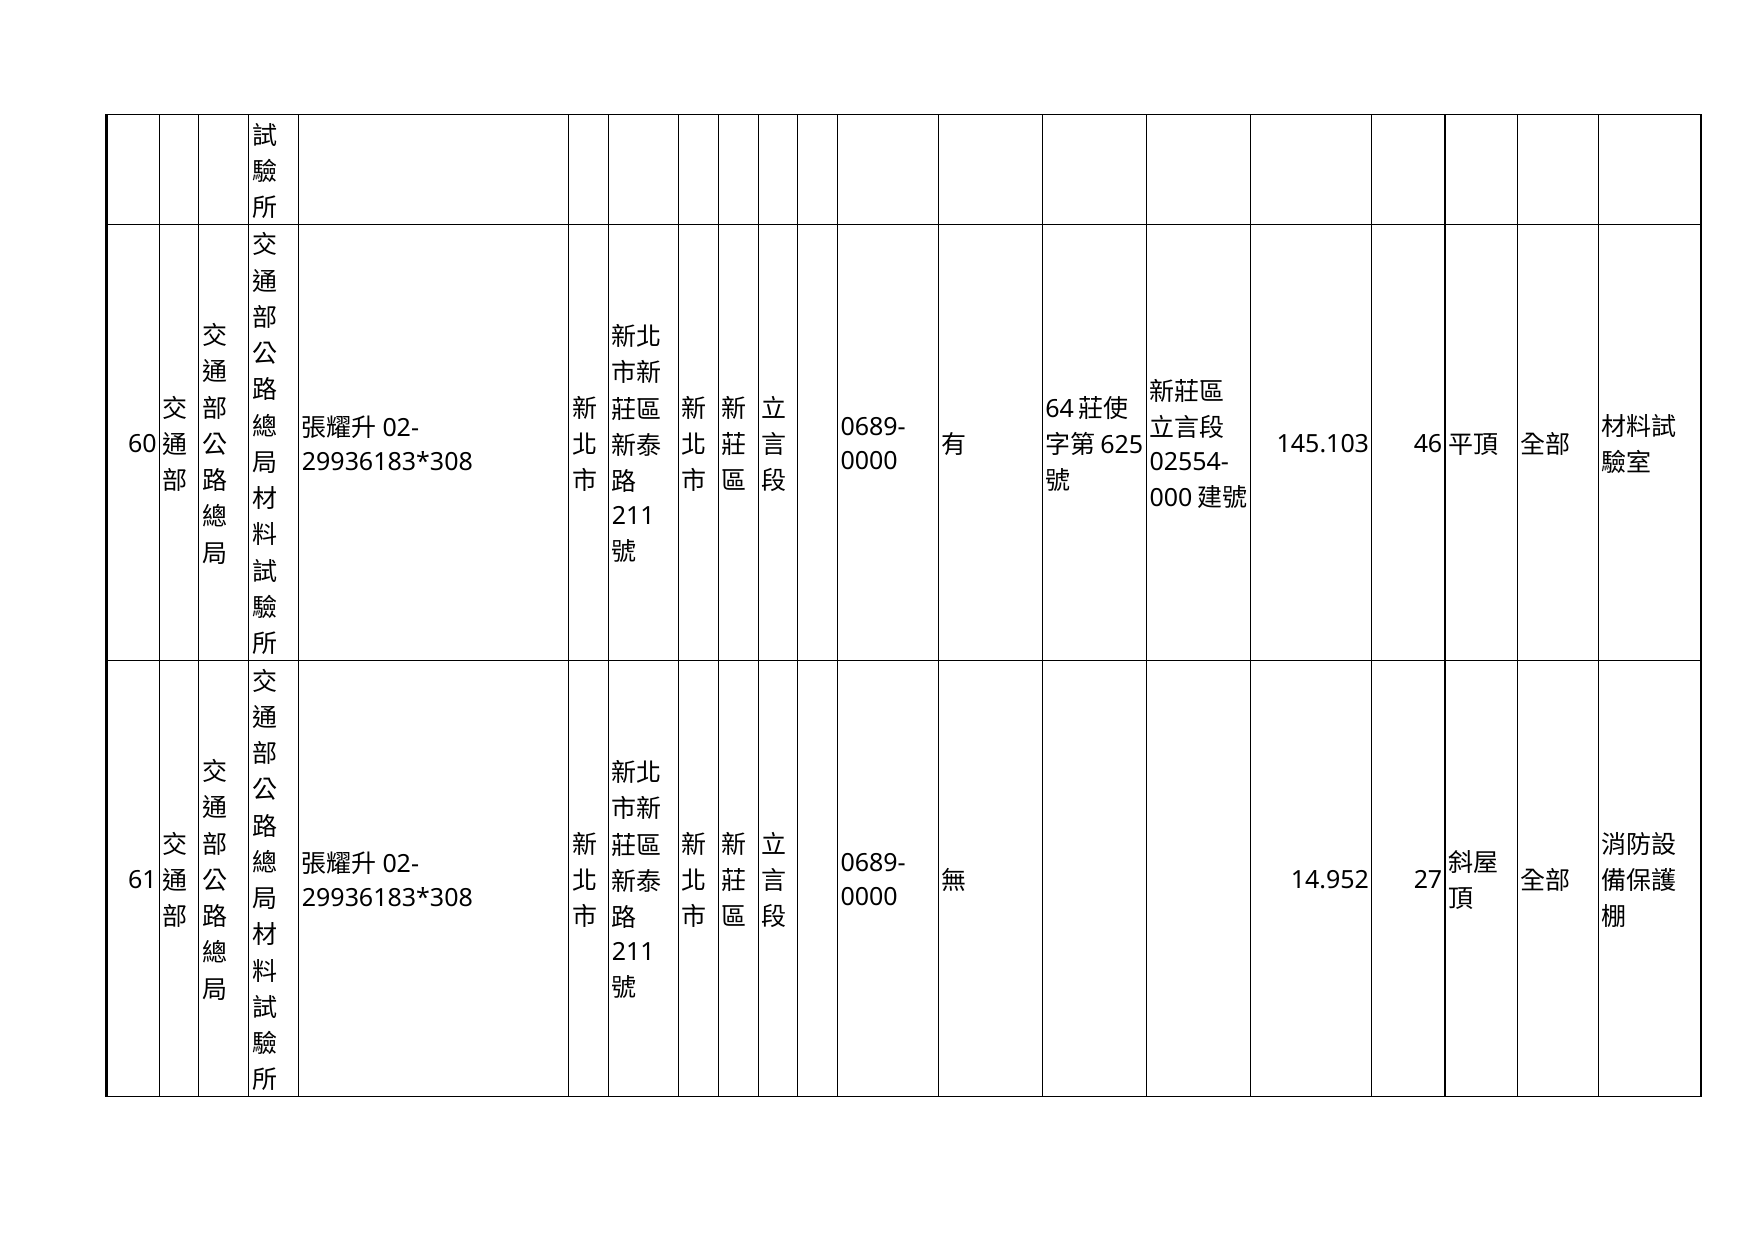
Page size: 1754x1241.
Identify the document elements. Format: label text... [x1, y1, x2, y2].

table_cell 27 [1372, 661, 1444, 1096]
table_cell 全部 [1518, 661, 1598, 1096]
table_cell 新北市新莊區新泰路211號 [609, 225, 678, 660]
table_cell [569, 115, 608, 224]
table_cell 交通部 [160, 225, 198, 660]
table_cell 61 [108, 661, 159, 1096]
table_cell 新莊區 [719, 225, 758, 660]
table_cell [299, 115, 568, 224]
table_cell [939, 115, 1042, 224]
table_cell [719, 115, 758, 224]
table_cell [160, 115, 198, 224]
table_cell 交通部公路總局 [199, 225, 248, 660]
table_cell [1518, 115, 1598, 224]
table_cell 14.952 [1251, 661, 1371, 1096]
table_cell 64莊使字第625號 [1043, 225, 1146, 660]
table_cell [1251, 115, 1371, 224]
table_cell [199, 115, 248, 224]
table_cell 全部 [1518, 225, 1598, 660]
table_cell 張耀升 02-29936183*308 [299, 225, 568, 660]
table_cell [838, 115, 938, 224]
table_cell [1147, 115, 1250, 224]
table_cell 新北市 [569, 225, 608, 660]
table_cell 交通部公路總局材料試驗所 [249, 225, 298, 660]
table_cell [1372, 115, 1444, 224]
table_cell [798, 661, 837, 1096]
table_cell 斜屋頂 [1446, 661, 1517, 1096]
table_cell [798, 115, 837, 224]
table_cell [798, 225, 837, 660]
table_cell [1043, 661, 1146, 1096]
table_cell 60 [108, 225, 159, 660]
table_cell 145.103 [1251, 225, 1371, 660]
table_cell [1147, 661, 1250, 1096]
table_cell 試驗所 [249, 115, 298, 224]
table_cell 交通部公路總局材料試驗所 [249, 661, 298, 1096]
table_cell [1446, 115, 1517, 224]
table_cell 交通部公路總局 [199, 661, 248, 1096]
table_cell 立言段 [759, 661, 797, 1096]
table_cell [1599, 115, 1700, 224]
table_cell 無 [939, 661, 1042, 1096]
table_cell 有 [939, 225, 1042, 660]
table_cell 新北市 [679, 225, 718, 660]
table_cell [679, 115, 718, 224]
table_cell 新莊區 [719, 661, 758, 1096]
table_cell 0689-0000 [838, 225, 938, 660]
table_cell 新北市 [679, 661, 718, 1096]
table_cell 張耀升 02-29936183*308 [299, 661, 568, 1096]
table_cell 材料試驗室 [1599, 225, 1700, 660]
table_cell [609, 115, 678, 224]
table_cell 立言段 [759, 225, 797, 660]
table_cell [1043, 115, 1146, 224]
table_cell [759, 115, 797, 224]
table_cell [108, 115, 159, 224]
table_cell 平頂 [1446, 225, 1517, 660]
table_cell 0689-0000 [838, 661, 938, 1096]
table_cell 46 [1372, 225, 1444, 660]
table_cell 新北市新莊區新泰路211號 [609, 661, 678, 1096]
table_cell 新北市 [569, 661, 608, 1096]
table_cell 消防設備保護棚 [1599, 661, 1700, 1096]
table_cell 新莊區立言段02554-000建號 [1147, 225, 1250, 660]
table_cell 交通部 [160, 661, 198, 1096]
